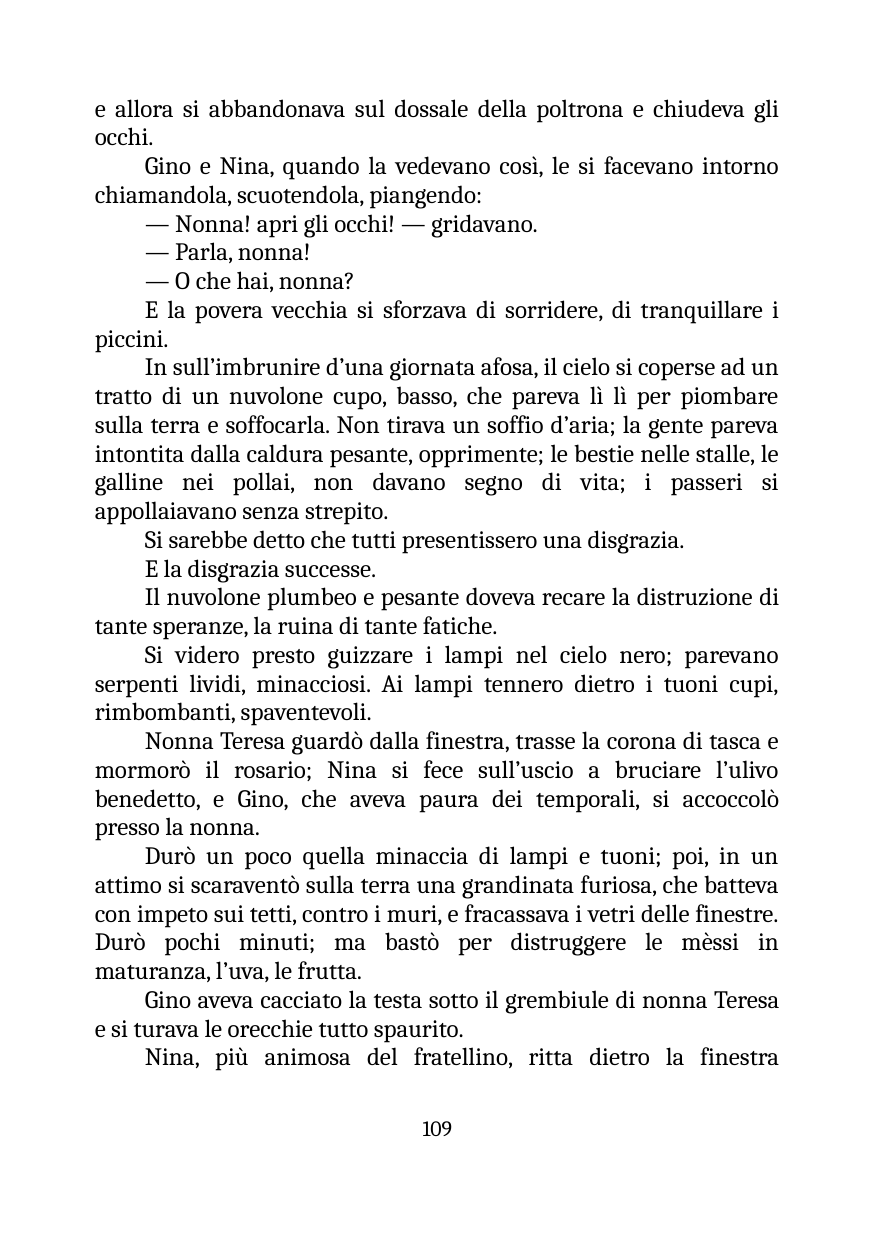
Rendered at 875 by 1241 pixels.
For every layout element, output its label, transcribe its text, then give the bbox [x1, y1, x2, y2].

text Durò un poco quella minaccia di lampi e tuoni; poi, in un attimo si scaraventò sulla terra una grandinata furiosa, che batteva con impeto sui tetti, contro i muri, e fracassava i vetri delle finestre. Durò pochi minuti; ma bastò per distruggere le mèssi in maturanza, l’uva, le frutta. [94, 842, 779, 986]
text — Nonna! apri gli occhi! — gridavano. [94, 209, 779, 238]
text E la disgrazia successe. [94, 554, 779, 583]
text e allora si abbandonava sul dossale della poltrona e chiudeva gli occhi. [94, 94, 779, 152]
text Si sarebbe detto che tutti presentissero una disgrazia. [94, 526, 779, 554]
text E la povera vecchia si sforzava di sorridere, di tranquillare i piccini. [94, 296, 779, 353]
text In sull’imbrunire d’una giornata afosa, il cielo si coperse ad un tratto di un nuvolone cupo, basso, che pareva lì lì per piombare sulla terra e soffocarla. Non tirava un soffio d’aria; la gente pareva intontita dalla caldura pesante, opprimente; le bestie nelle stalle, le galline nei pollai, non davano segno di vita; i passeri si appollaiavano senza strepito. [94, 353, 779, 526]
text Gino aveva cacciato la testa sotto il grembiule di nonna Teresa e si turava le orecchie tutto spaurito. [94, 986, 779, 1043]
text Nina, più animosa del fratellino, ritta dietro la finestra [94, 1043, 779, 1072]
text Gino e Nina, quando la vedevano così, le si facevano intorno chiamandola, scuotendola, piangendo: [94, 152, 779, 209]
text Il nuvolone plumbeo e pesante doveva recare la distruzione di tante speranze, la ruina di tante fatiche. [94, 583, 779, 641]
text — Parla, nonna! [94, 238, 779, 267]
text Si videro presto guizzare i lampi nel cielo nero; parevano serpenti lividi, minacciosi. Ai lampi tennero dietro i tuoni cupi, rimbombanti, spaventevoli. [94, 641, 779, 727]
text Nonna Teresa guardò dalla finestra, trasse la corona di tasca e mormorò il rosario; Nina si fece sull’uscio a bruciare l’ulivo benedetto, e Gino, che aveva paura dei temporali, si accoccolò presso la nonna. [94, 727, 779, 842]
text — O che hai, nonna? [94, 267, 779, 296]
